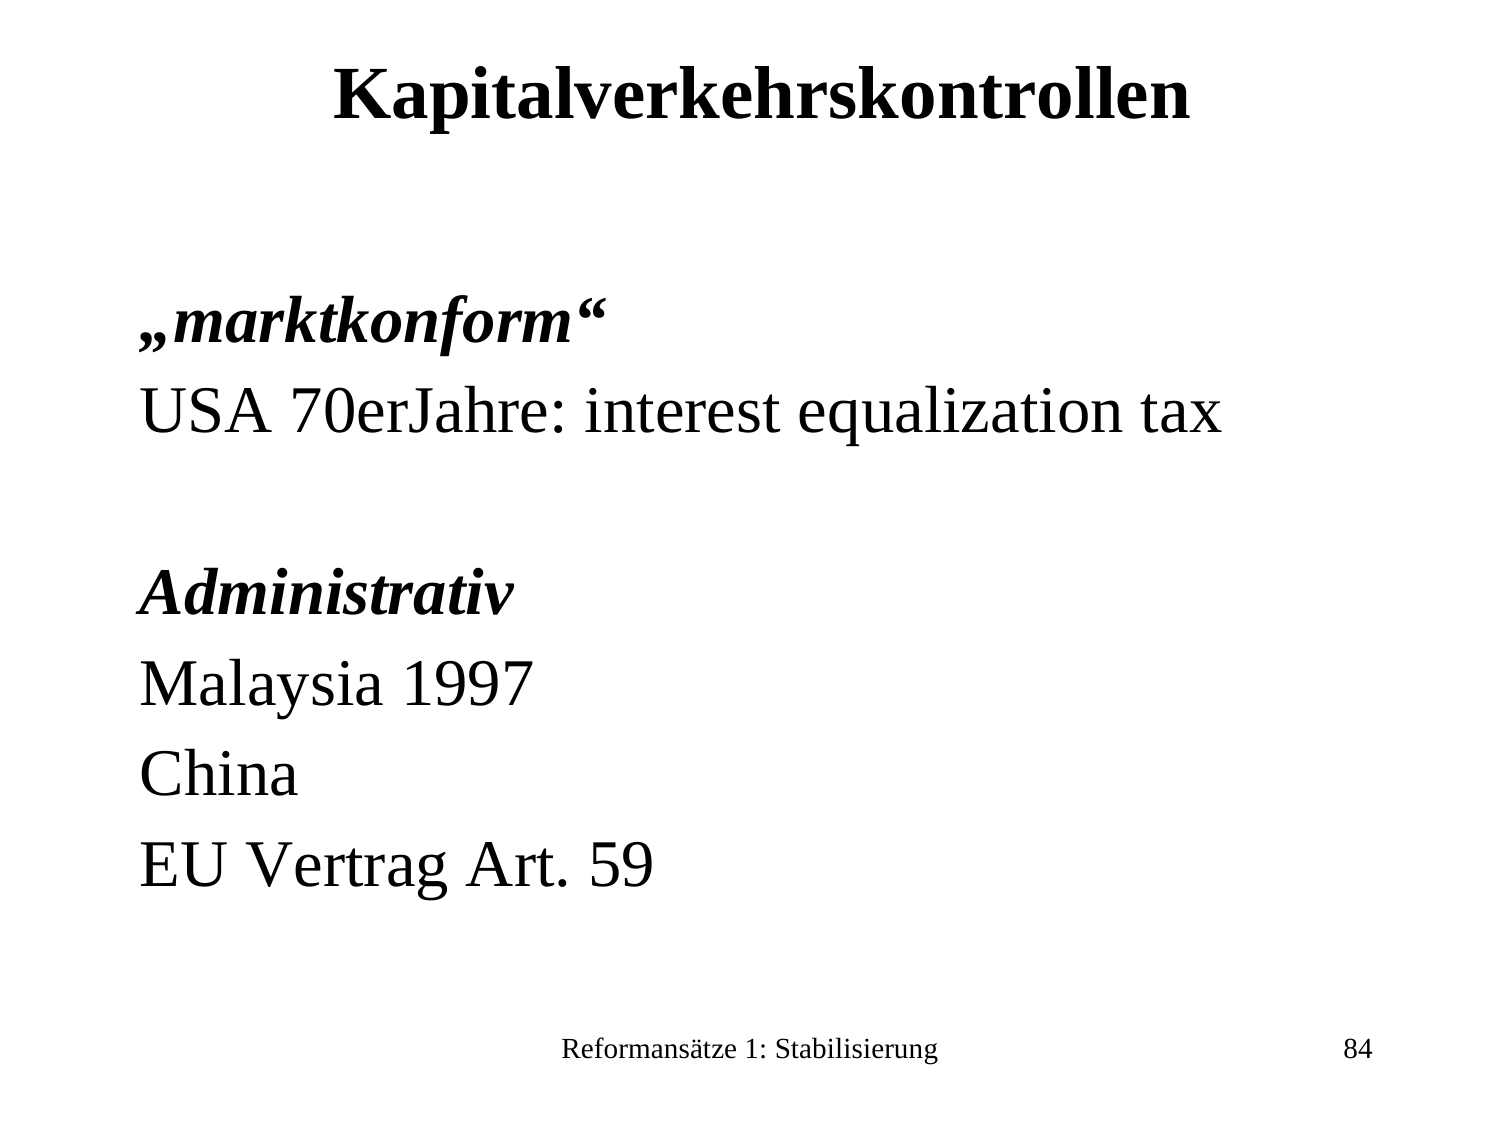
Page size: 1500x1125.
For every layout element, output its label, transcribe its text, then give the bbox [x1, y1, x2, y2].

list „marktkonform“ USA 70erJahre: interest equalization tax Administrativ Malaysia 1997 China EU Vertrag Art. 59 [125, 275, 1401, 1013]
title Kapitalverkehrskontrollen [125, 0, 1401, 188]
